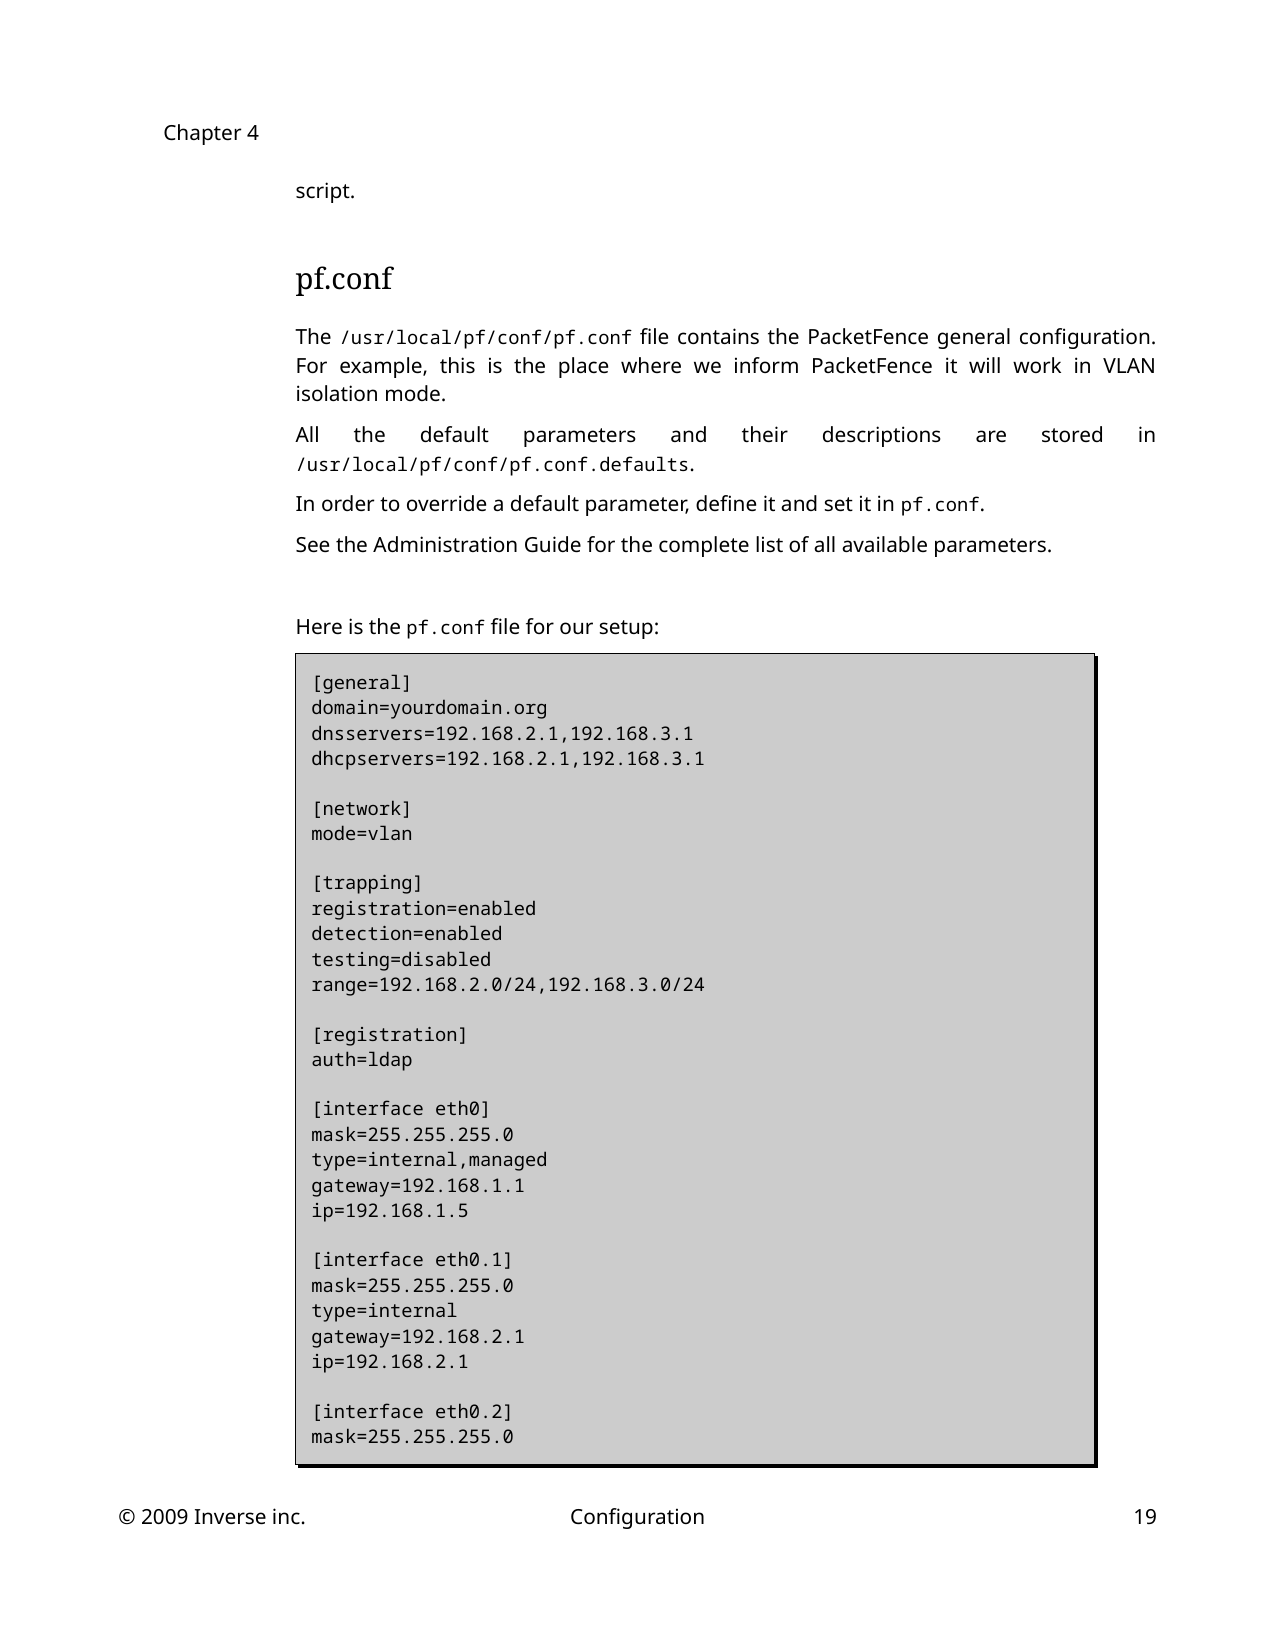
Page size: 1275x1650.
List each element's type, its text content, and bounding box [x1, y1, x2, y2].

text The /usr/local/pf/conf/pf.conf file contains the PacketFence general configuration. For example, this is the place where we inform PacketFence it will work in VLAN isolation mode. [295, 322, 1157, 408]
text [network] mode=vlan [296, 779, 1094, 846]
text In order to override a default parameter, define it and set it in pf.conf. [295, 489, 1157, 518]
subtitle pf.conf [295, 258, 1157, 298]
text [trapping] registration=enabled detection=enabled testing=disabled range=192.168.2.0/24,192.168.3.0/24 [296, 854, 1094, 997]
text script. [295, 176, 1157, 204]
text [interface eth0] mask=255.255.255.0 type=internal,managed gateway=192.168.1.1 ip=192.168.1.5 [296, 1080, 1094, 1223]
text All the default parameters and their descriptions are stored in /usr/local/pf/conf/pf.conf.defaults. [295, 420, 1157, 477]
text Here is the pf.conf file for our setup: [295, 612, 1157, 641]
text See the Administration Guide for the complete list of all available parameters. [295, 531, 1157, 559]
text [interface eth0.1] mask=255.255.255.0 type=internal gateway=192.168.2.1 ip=192.168.2.1 [296, 1231, 1094, 1374]
text [general] domain=yourdomain.org dnsservers=192.168.2.1,192.168.3.1 dhcpservers=192.168.2.1,192.168.3.1 [296, 654, 1094, 771]
text [interface eth0.2] mask=255.255.255.0 [296, 1382, 1094, 1464]
text [registration] auth=ldap [296, 1005, 1094, 1072]
